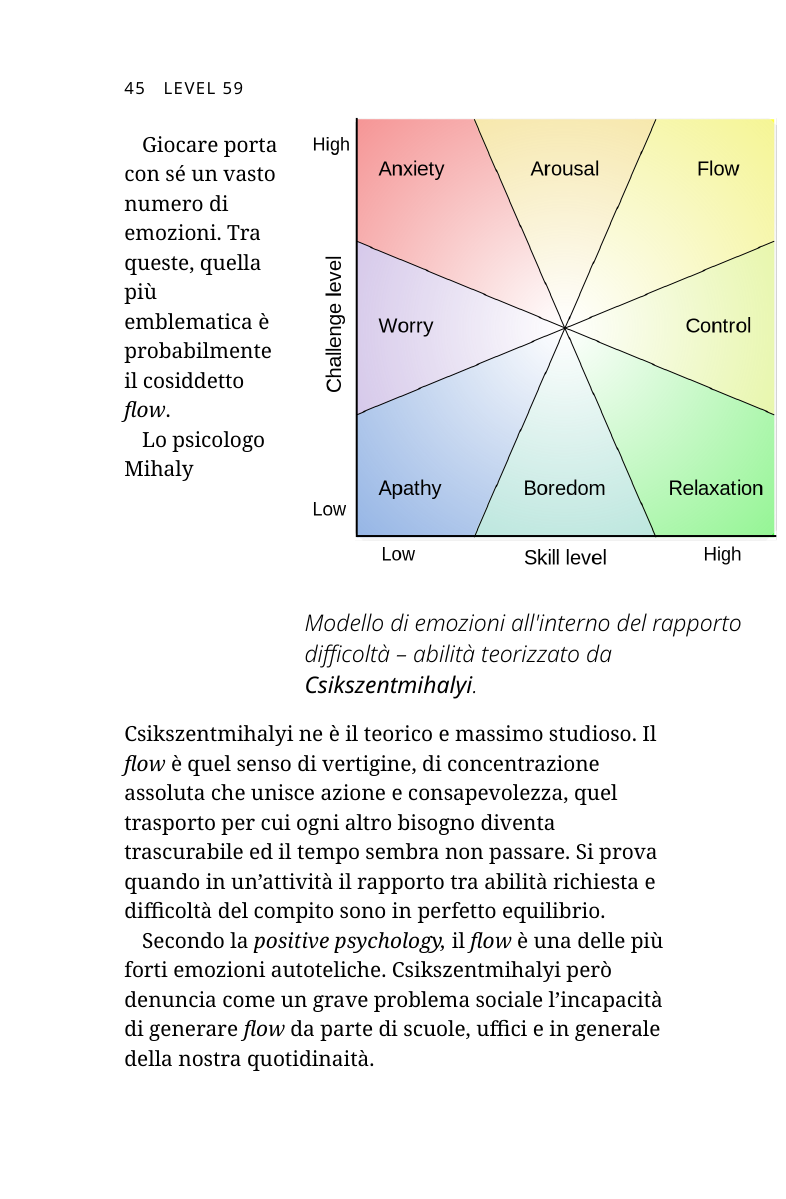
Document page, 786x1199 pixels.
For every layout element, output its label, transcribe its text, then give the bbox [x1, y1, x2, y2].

text Modello di emozioni all'interno del rapporto difficoltà – abilità teorizzato da Csikszentmihalyi. [304, 576, 785, 701]
text Giocare porta con sé un vasto numero di emozioni. Tra queste, quella più emblematica è probabilmente il cosiddetto flow. [124, 129, 304, 424]
picture [304, 106, 786, 576]
text Secondo la positive psychology, il flow è una delle più forti emozioni autoteliche. Csikszentmihalyi però denuncia come un grave problema sociale l’incapacità di generare flow da parte di scuole, uffici e in generale della nostra quotidinaità. [124, 925, 679, 1072]
text Lo psicologo Mihaly Csikszentmihalyi ne è il teorico e massimo studioso. Il flow è quel senso di vertigine, di concentrazione assoluta che unisce azione e consapevolezza, quel trasporto per cui ogni altro bisogno diventa trascurabile ed il tempo sembra non passare. Si prova quando in un’attività il rapporto tra abilità richiesta e difficoltà del compito sono in perfetto equilibrio. [124, 424, 679, 925]
